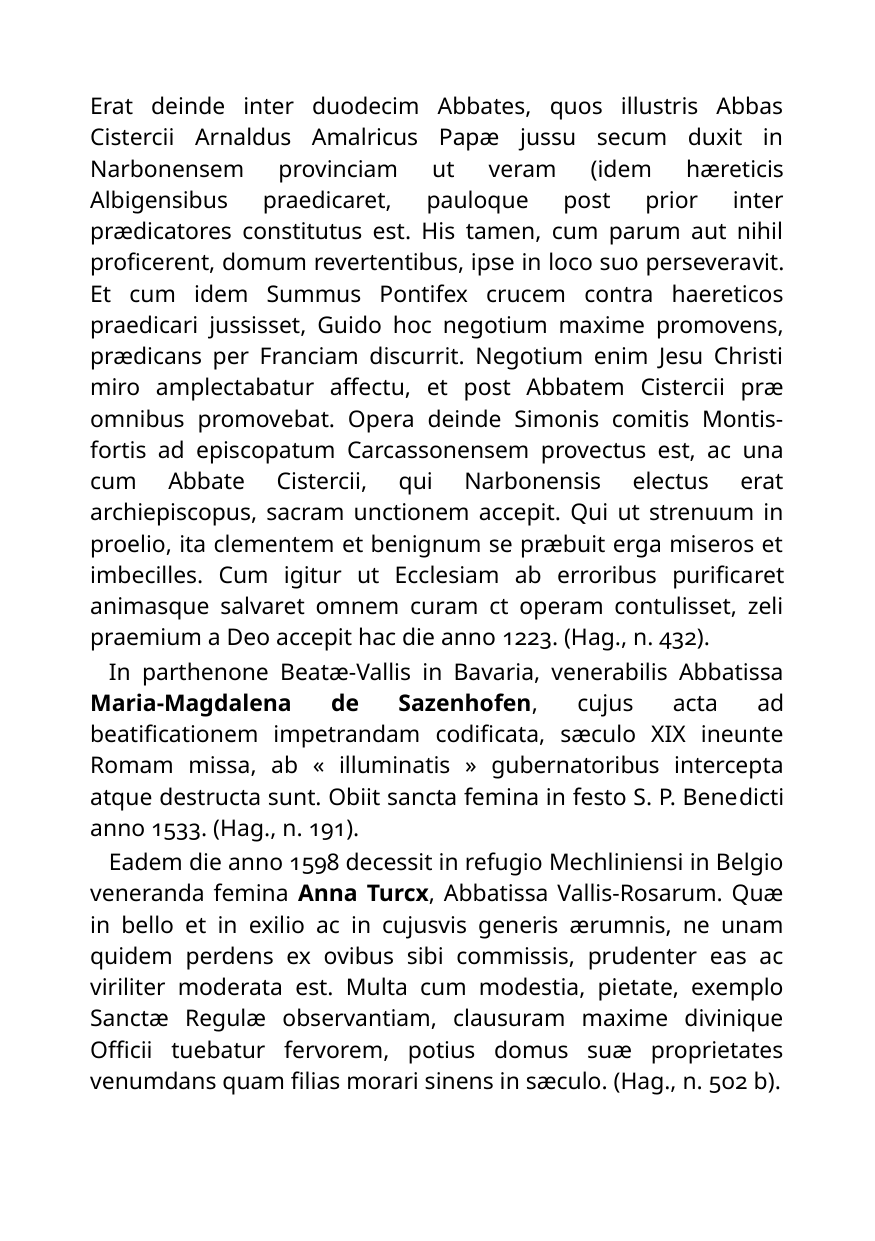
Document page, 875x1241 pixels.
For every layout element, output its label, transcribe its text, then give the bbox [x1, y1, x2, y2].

text In parthenone Beatæ-Vallis in Bavaria, venerabilis Abbatissa Maria-Magdalena de Sazenhofen, cujus acta ad beatificationem impetrandam codificata, sæculo XIX ineunte Romam missa, ab « illuminatis » gubernatoribus intercepta atque destructa sunt. Obiit sancta femina in festo S. P. Bene­dicti anno 1533. (Hag., n. 191). [90, 656, 784, 843]
text Erat deinde inter duodecim Abbates, quos illustris Abbas Cistercii Arnaldus Amalricus Papæ jussu secum duxit in Narbonensem provinciam ut veram (idem hæreticis Albigensibus praedicaret, pauloque post prior inter prædicatores constitutus est. His tamen, cum parum aut nihil proficerent, domum revertentibus, ipse in loco suo persevera­vit. Et cum idem Summus Pontifex crucem contra haereticos praedicari jussisset, Guido hoc negotium maxime promovens, prædicans per Franciam discurrit. Negotium enim Jesu Christi miro amplectabatur affectu, et post Abbatem Cistercii præ omnibus promovebat. Opera deinde Simonis comitis Montis-fortis ad episcopatum Carcassonensem provectus est, ac una cum Abbate Cistercii, qui Narbonensis electus erat archiepiscopus, sacram unctionem accepit. Qui ut strenuum in proelio, ita clementem et benignum se præbuit erga miseros et imbecilles. Cum igitur ut Ecclesiam ab erroribus purifica­ret animasque salvaret omnem curam ct operam contulisset, zeli praemium a Deo accepit hac die anno 1223. (Hag., n. 432). [90, 90, 784, 652]
text Eadem die anno 1598 decessit in refugio Mechliniensi in Belgio veneranda femina Anna Turcx, Abbatissa Vallis-Rosarum. Quæ in bello et in exilio ac in cujusvis generis ærumnis, ne unam quidem perdens ex ovibus sibi commissis, prudenter eas ac viriliter moderata est. Multa cum modestia, pietate, exemplo Sanctæ Regulæ observantiam, clausuram maxime divinique Officii tuebatur fervorem, potius domus suæ proprietates venumdans quam filias morari sinens in sæculo. (Hag., n. 5o2 b). [90, 846, 784, 1096]
